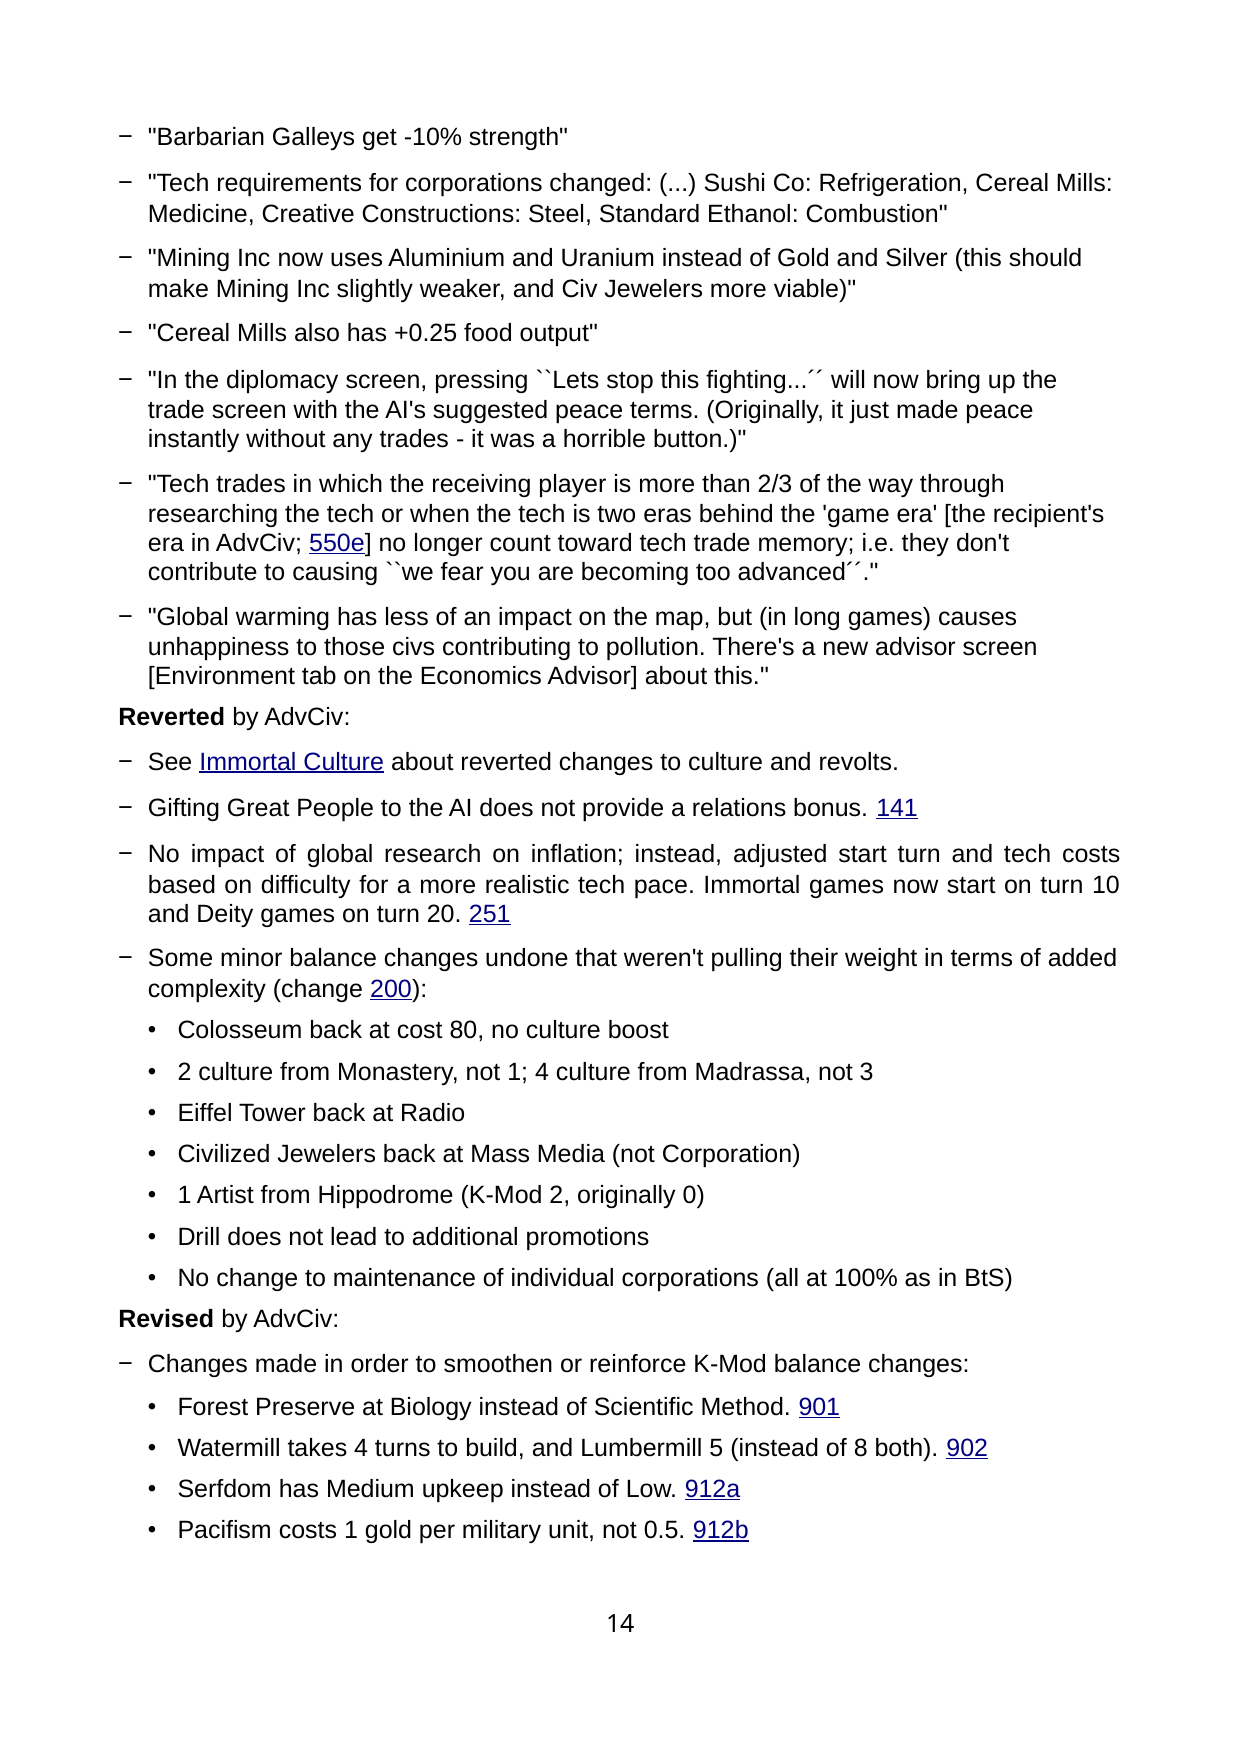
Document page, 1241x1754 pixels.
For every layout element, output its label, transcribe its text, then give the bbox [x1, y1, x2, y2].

list 2 culture from Monastery, not 1; 4 culture from Madrassa, not 3 [148, 1057, 1122, 1085]
list "In the diplomacy screen, pressing ``Lets stop this fighting...´´ will now bring up the trade screen with the AI's suggested peace terms. (Originally, it just made peace instantly without any trades - it was a horrible button.)" [118, 361, 1122, 453]
list No impact of global research on inflation; instead, adjusted start turn and tech costs based on difficulty for a more realistic tech pace. Immortal games now start on turn 10 and Deity games on turn 20. 251 [118, 836, 1122, 928]
list No change to maintenance of individual corporations (all at 100% as in BtS) [148, 1263, 1122, 1292]
list Drill does not lead to additional promotions [148, 1222, 1122, 1250]
text Revised by AdvCiv: [118, 1304, 1122, 1333]
list "Cereal Mills also has +0.25 food output" [118, 315, 1122, 349]
list See Immortal Culture about reverted changes to culture and revolts. [118, 743, 1122, 777]
list Colosseum back at cost 80, no culture boost [148, 1015, 1122, 1044]
list "Tech requirements for corporations changed: (...) Sushi Co: Refrigeration, Cereal Mills: Medicine, Creative Constructions: Steel, Standard Ethanol: Combustion" [118, 164, 1122, 227]
list Watermill takes 4 turns to build, and Lumbermill 5 (instead of 8 both). 902 [148, 1433, 1122, 1462]
list "Global warming has less of an impact on the map, but (in long games) causes unhappiness to those civs contributing to pollution. There's a new advisor screen [Environment tab on the Economics Advisor] about this." [118, 598, 1122, 690]
list Changes made in order to smoothen or reinforce K-Mod balance changes: [118, 1345, 1122, 1379]
list Serfdom has Medium upkeep instead of Low. 912a [148, 1474, 1122, 1503]
text Reverted by AdvCiv: [118, 702, 1122, 731]
list Pacifism costs 1 gold per military unit, not 0.5. 912b [148, 1515, 1122, 1544]
list "Tech trades in which the receiving player is more than 2/3 of the way through researching the tech or when the tech is two eras behind the 'game era' [the recipient's era in AdvCiv; 550e] no longer count toward tech trade memory; i.e. they don't contribute to causing ``we fear you are becoming too advanced´´." [118, 465, 1122, 586]
list Civilized Jewelers back at Mass Media (not Corporation) [148, 1139, 1122, 1168]
list "Mining Inc now uses Aluminium and Uranium instead of Gold and Silver (this should make Mining Inc slightly weaker, and Civ Jewelers more viable)" [118, 240, 1122, 303]
list Gifting Great People to the AI does not provide a relations bonus. 141 [118, 790, 1122, 824]
list Some minor balance changes undone that weren't pulling their weight in terms of added complexity (change 200): [118, 940, 1122, 1003]
list Eiffel Tower back at Radio [148, 1098, 1122, 1127]
list "Barbarian Galleys get -10% strength" [118, 118, 1122, 152]
list Forest Preserve at Biology instead of Scientific Method. 901 [148, 1392, 1122, 1421]
list 1 Artist from Hippodrome (K-Mod 2, originally 0) [148, 1180, 1122, 1209]
